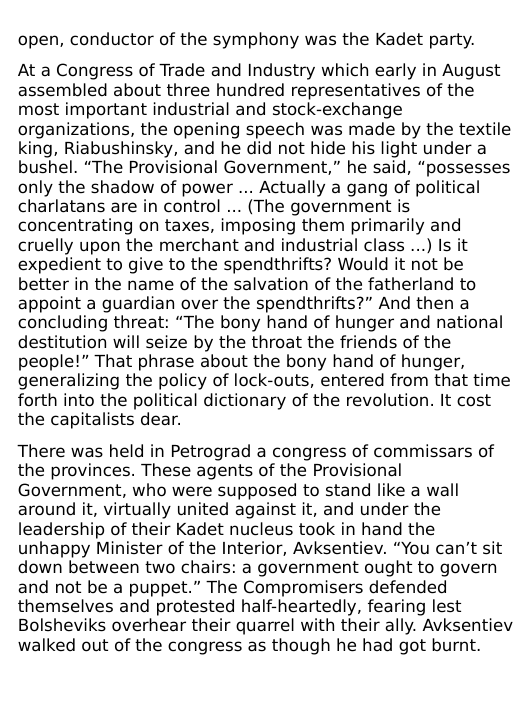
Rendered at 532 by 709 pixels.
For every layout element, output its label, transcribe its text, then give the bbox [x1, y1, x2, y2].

text At a Congress of Trade and Industry which early in August assembled about three hundred representatives of the most important industrial and stock-exchange organizations, the opening speech was made by the textile king, Riabushinsky, and he did not hide his light under a bushel. “The Provisional Government,” he said, “possesses only the shadow of power ... Actually a gang of political charlatans are in control ... (The government is concentrating on taxes, imposing them primarily and cruelly upon the merchant and industrial class ...) Is it expedient to give to the spendthrifts? Would it not be better in the name of the salvation of the fatherland to appoint a guardian over the spendthrifts?” And then a concluding threat: “The bony hand of hunger and national destitution will seize by the throat the friends of the people!” That phrase about the bony hand of hunger, generalizing the policy of lock-outs, entered from that time forth into the political dictionary of the revolution. It cost the capitalists dear. [18, 61, 514, 429]
text There was held in Petrograd a congress of commissars of the provinces. These agents of the Provisional Government, who were supposed to stand like a wall around it, virtually united against it, and under the leadership of their Kadet nucleus took in hand the unhappy Minister of the Interior, Avksentiev. “You can’t sit down between two chairs: a government ought to govern and not be a puppet.” The Compromisers defended themselves and protested half-heartedly, fearing lest Bolsheviks overhear their quarrel with their ally. Avksentiev walked out of the congress as though he had got burnt. [18, 442, 514, 655]
text open, conductor of the symphony was the Kadet party. [18, 29, 514, 49]
